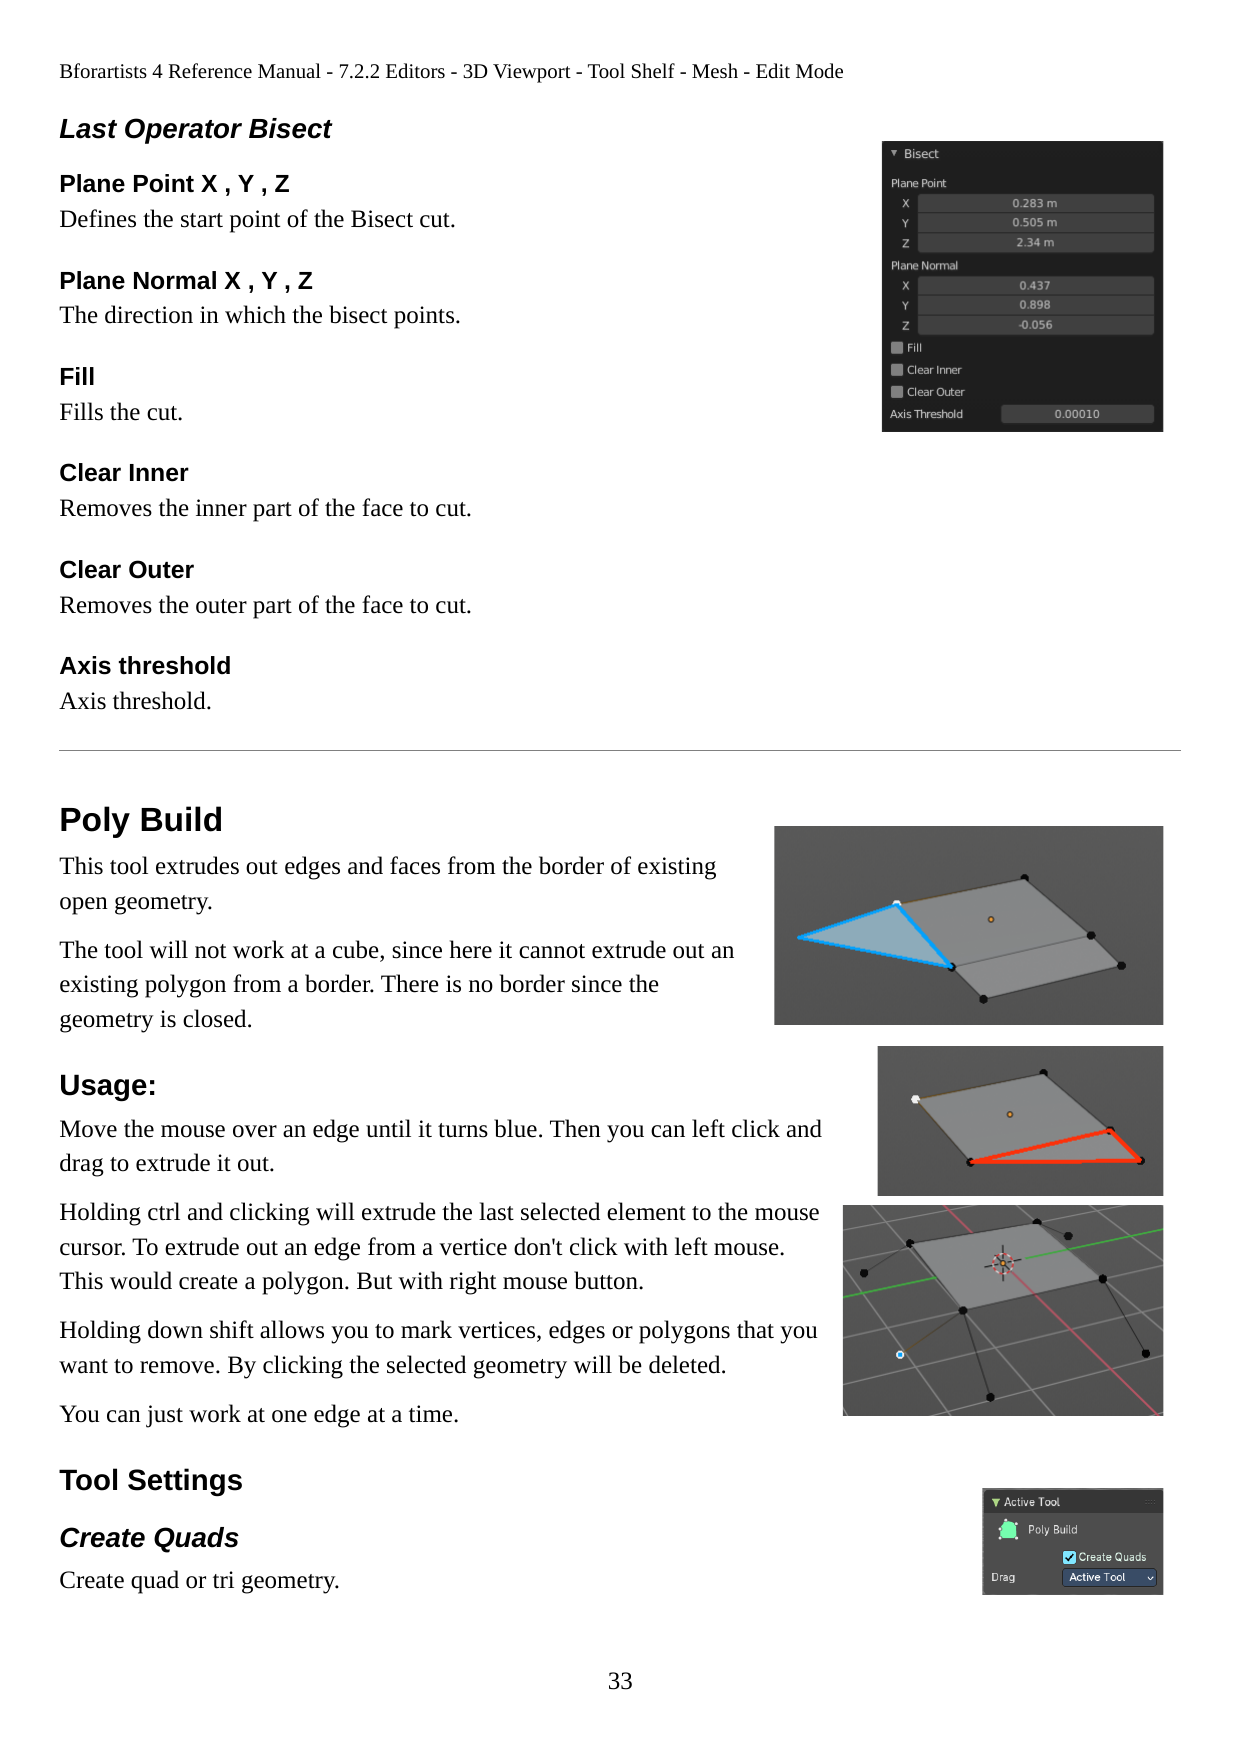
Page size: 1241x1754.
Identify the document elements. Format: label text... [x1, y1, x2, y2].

text Create quad or tri geometry. [59, 1566, 982, 1594]
text Holding ctrl and clicking will extrude the last selected element to the mouse cursor. To extrude out an edge from a vertice don't click with left mouse. This would create a polygon. But with right mouse button. [59, 1197, 1181, 1295]
text Removes the outer part of the face to cut. [59, 590, 1181, 618]
subtitle Clear Inner [59, 458, 1181, 487]
subtitle Last Operator Bisect [59, 113, 1181, 144]
subtitle Clear Outer [59, 555, 1181, 583]
picture [842, 1205, 1164, 1416]
text Removes the inner part of the face to cut. [59, 493, 1181, 522]
subtitle [1164, 1521, 1181, 1553]
text Move the mouse over an edge until it turns blue. Then you can left click and drag to extrude it out. [59, 1114, 877, 1177]
subtitle Plane Normal X , Y , Z [59, 266, 881, 294]
text [1164, 397, 1181, 426]
subtitle Poly Build [59, 800, 1181, 839]
subtitle Usage: [59, 1067, 877, 1101]
subtitle [1164, 169, 1181, 198]
text Axis threshold. [59, 686, 1181, 715]
subtitle Axis threshold [59, 651, 1181, 680]
picture [982, 1488, 1164, 1595]
subtitle [1164, 1067, 1181, 1101]
text The direction in which the bisect points. [59, 301, 881, 329]
subtitle Plane Point X , Y , Z [59, 169, 881, 198]
subtitle Fill [59, 362, 881, 391]
text Holding down shift allows you to mark vertices, edges or polygons that you want to remove. By clicking the selected geometry will be deleted. [59, 1315, 842, 1378]
text You can just work at one edge at a time. [59, 1399, 1181, 1427]
text Defines the start point of the Bisect cut. [59, 204, 881, 233]
subtitle [1164, 362, 1181, 391]
picture [881, 141, 1164, 432]
text This tool extrudes out edges and faces from the border of existing open geometry. [59, 851, 774, 914]
text The tool will not work at a cube, since here it cannot extrude out an existing polygon from a border. There is no border since the geometry is closed. [59, 935, 1181, 1032]
picture [774, 826, 1164, 1025]
text Fills the cut. [59, 397, 881, 426]
subtitle [1164, 266, 1181, 294]
subtitle Tool Settings [59, 1462, 1181, 1496]
subtitle Create Quads [59, 1521, 982, 1553]
picture [877, 1046, 1164, 1196]
